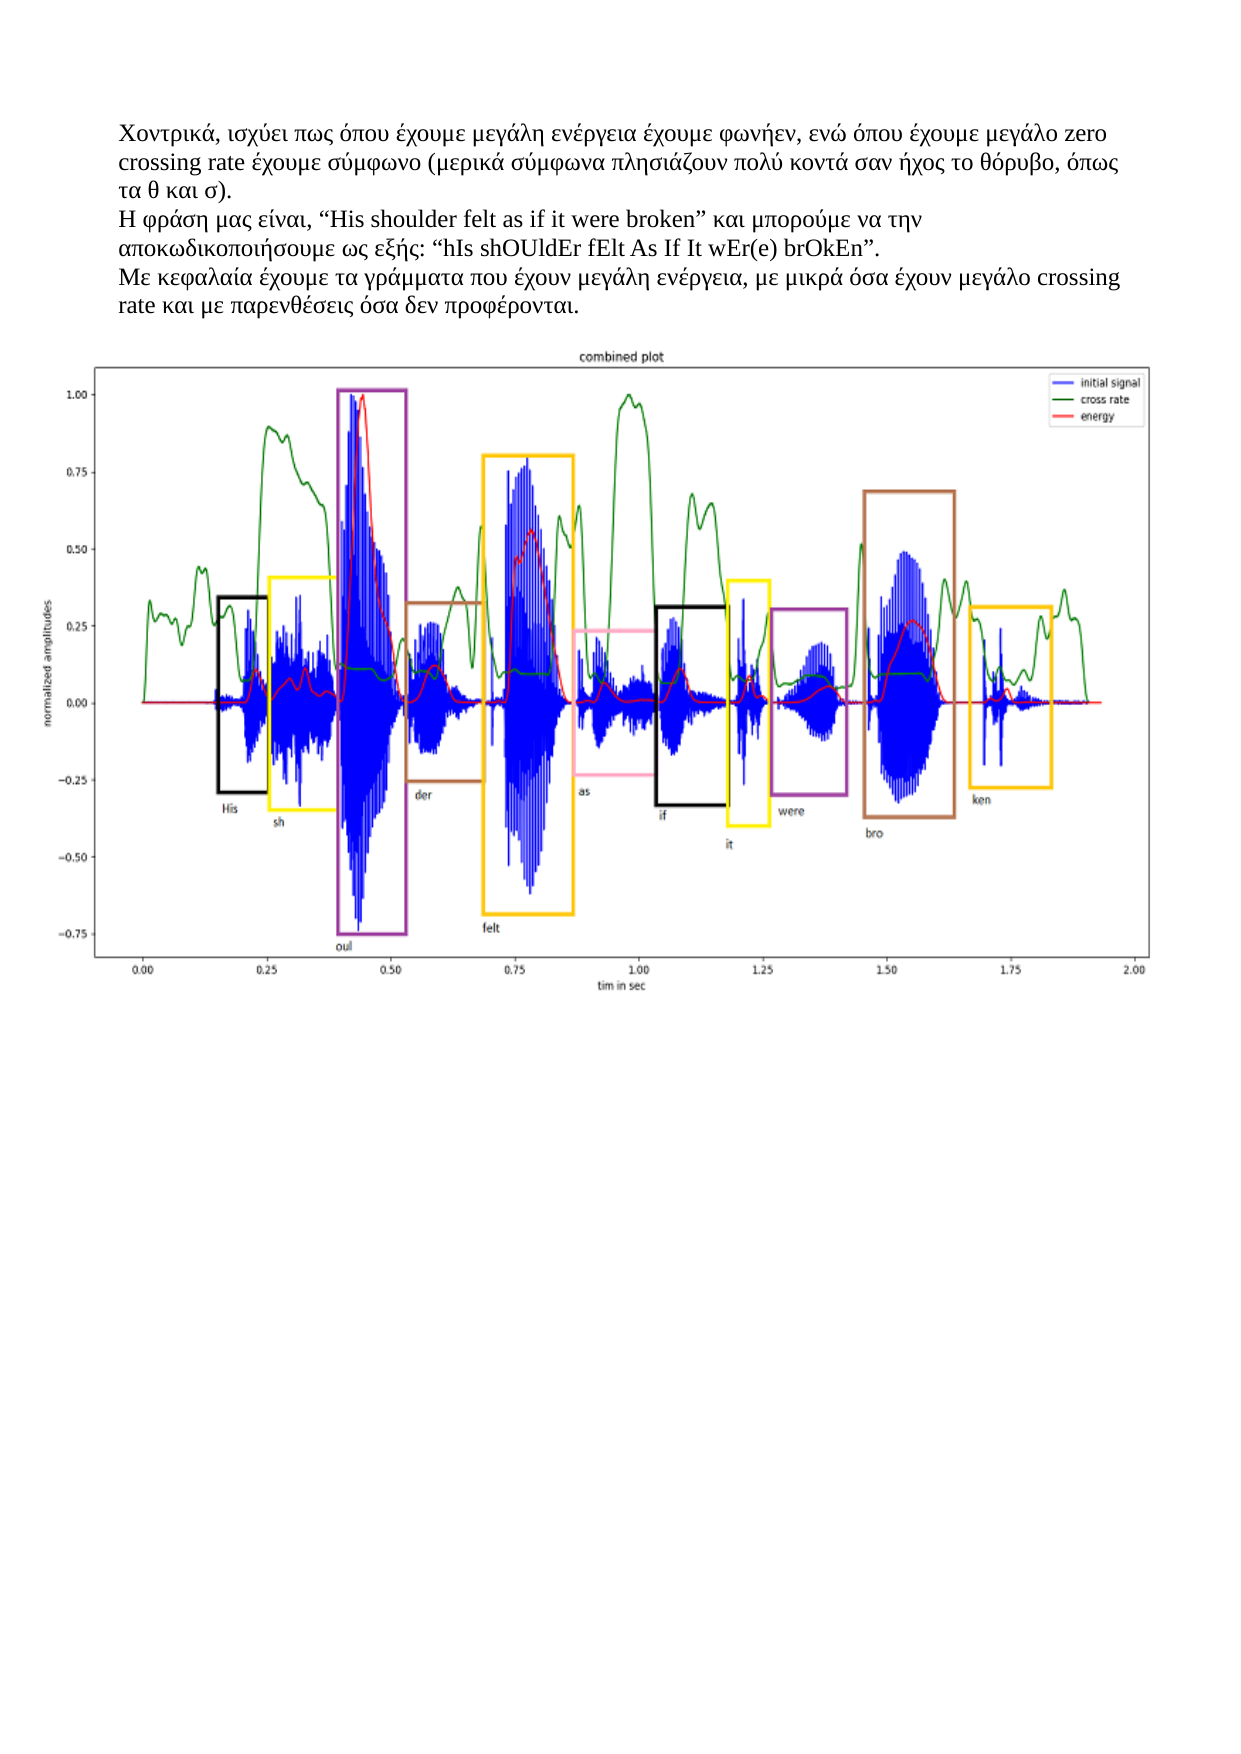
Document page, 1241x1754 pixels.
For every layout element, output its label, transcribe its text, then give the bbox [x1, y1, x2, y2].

picture [29, 348, 1211, 1011]
text Με κεφαλαία έχουμε τα γράμματα που έχουν μεγάλη ενέργεια, με μικρά όσα έχουν μεγάλο crossing rate και με παρενθέσεις όσα δεν προφέρονται. [118, 262, 1122, 319]
text Η φράση μας είναι, “His shoulder felt as if it were broken” και μπορούμε να την αποκωδικοποιήσουμε ως εξής: “hIs shOUldEr fElt As If It wEr(e) brOkEn”. [118, 204, 1122, 262]
text Χοντρικά, ισχύει πως όπου έχουμε μεγάλη ενέργεια έχουμε φωνήεν, ενώ όπου έχουμε μεγάλο zero crossing rate έχουμε σύμφωνο (μερικά σύμφωνα πλησιάζουν πολύ κοντά σαν ήχος το θόρυβο, όπως τα θ και σ). [118, 118, 1122, 204]
